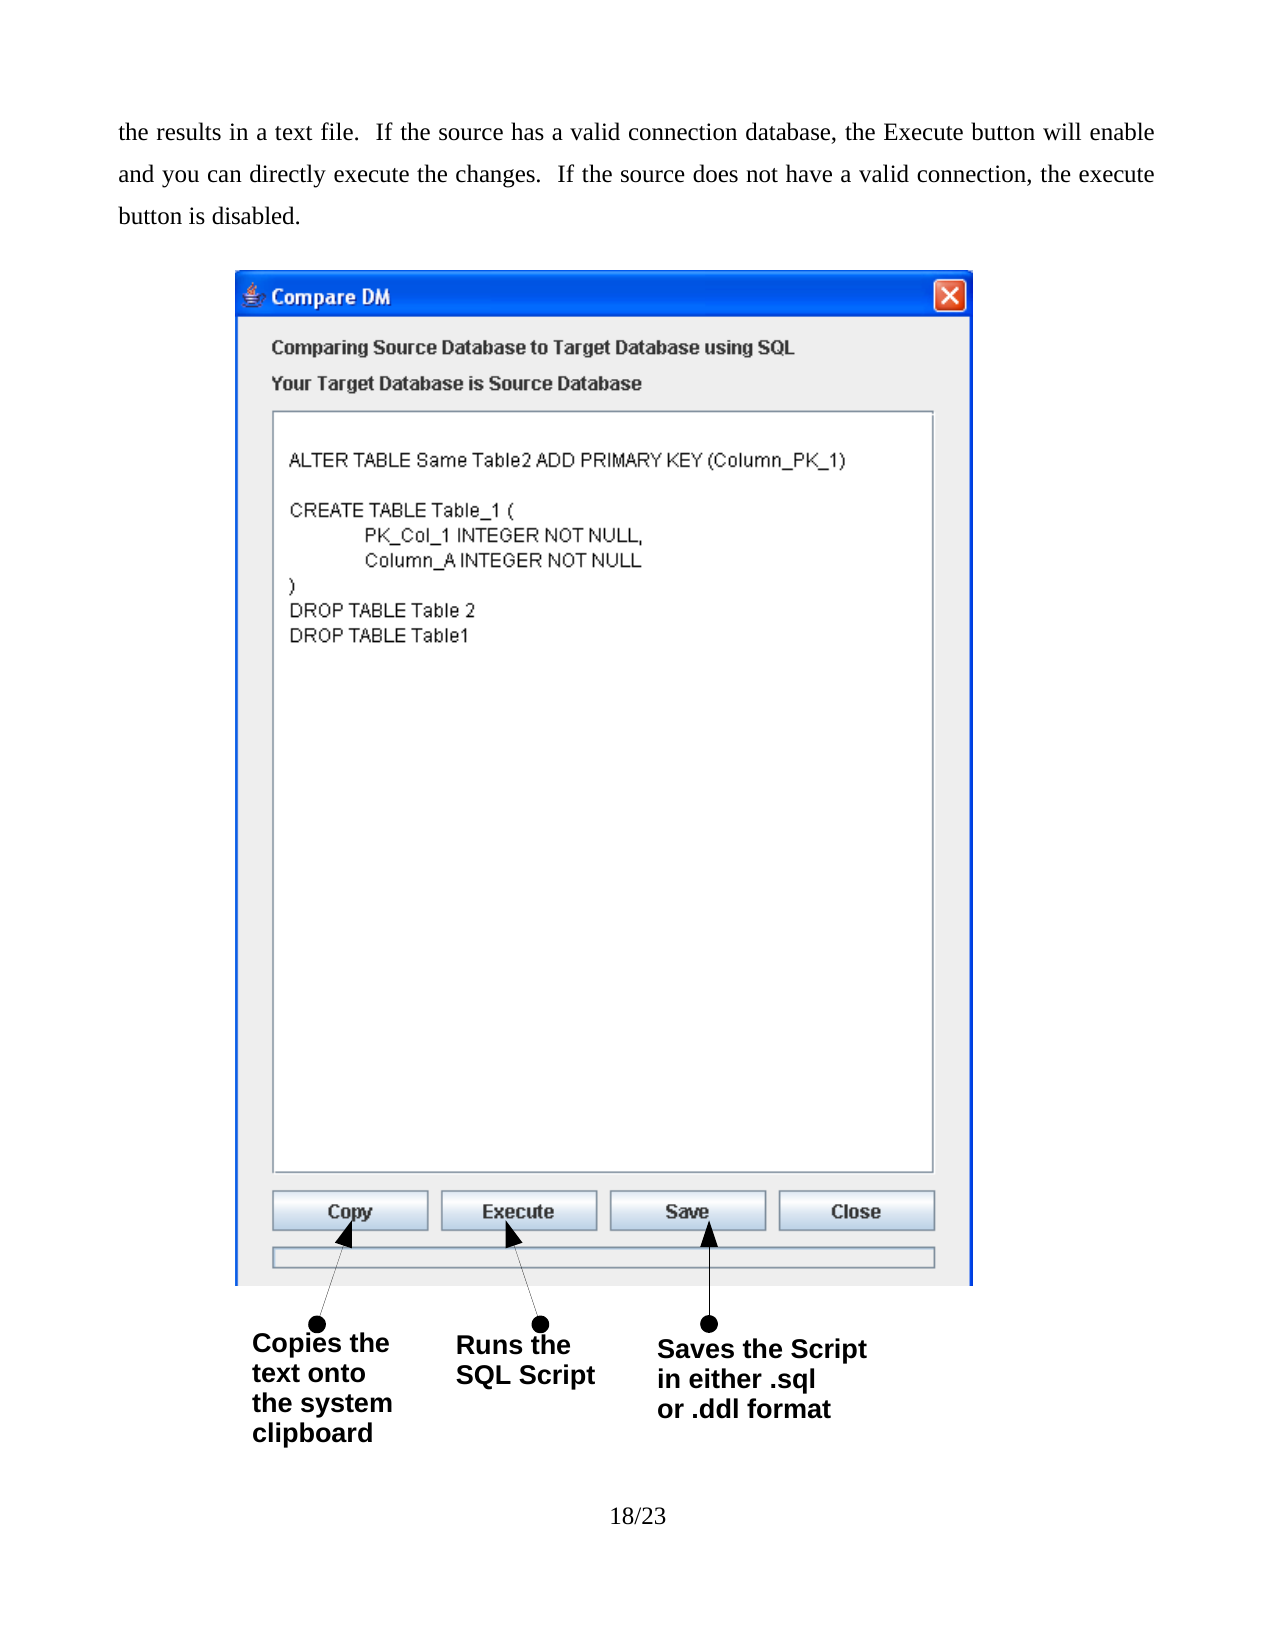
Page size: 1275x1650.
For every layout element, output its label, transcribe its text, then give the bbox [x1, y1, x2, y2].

picture [235, 270, 973, 1286]
text the results in a text file. If the source has a valid connection database, the Execute button will enable and you can directly execute the changes. If the source does not have a valid connection, the execute button is disabled. [118, 118, 1157, 230]
